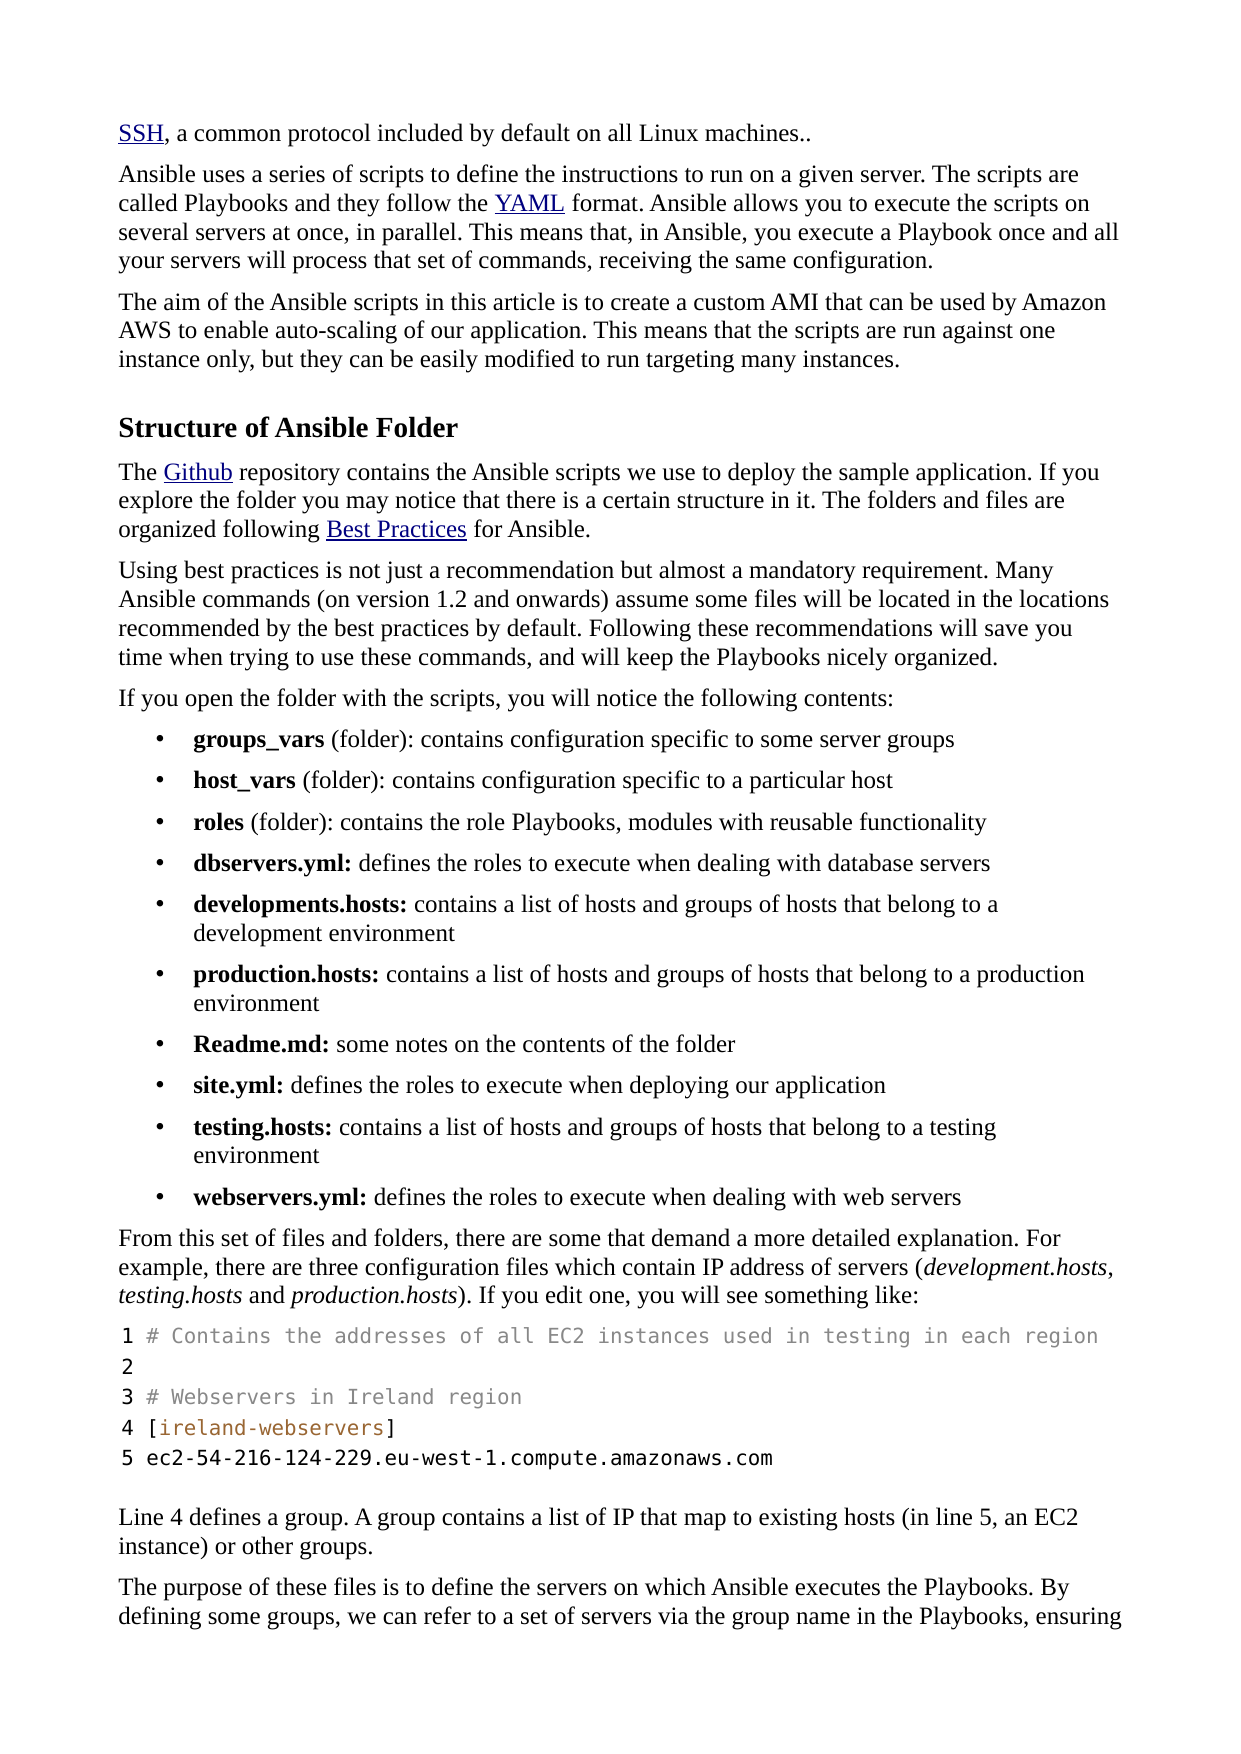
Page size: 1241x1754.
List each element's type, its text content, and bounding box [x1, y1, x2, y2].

table_header 1 2 3 4 5 [118, 1322, 143, 1502]
list developments.hosts: contains a list of hosts and groups of hosts that belong to a development environment [156, 889, 1122, 947]
list groups_vars (folder): contains configuration specific to some server groups [156, 724, 1122, 753]
list Readme.md: some notes on the contents of the folder [156, 1029, 1122, 1058]
text The purpose of these files is to define the servers on which Ansible executes the Playbooks. By defining some groups, we can refer to a set of servers via the group name in the Playbooks, ensuring [118, 1572, 1122, 1630]
text The Github repository contains the Ansible scripts we use to deploy the sample application. If you explore the folder you may notice that there is a certain structure in it. The folders and files are organized following Best Practices for Ansible. [118, 457, 1122, 543]
text If you open the folder with the scripts, you will notice the following contents: [118, 683, 1122, 712]
text From this set of files and folders, there are some that demand a more detailed explanation. For example, there are three configuration files which contain IP address of servers (development.hosts, testing.hosts and production.hosts). If you edit one, you will see something like: [118, 1223, 1122, 1309]
text Using best practices is not just a recommendation but almost a mandatory requirement. Many Ansible commands (on version 1.2 and onwards) assume some files will be located in the locations recommended by the best practices by default. Following these recommendations will save you time when trying to use these commands, and will keep the Playbooks nicely organized. [118, 555, 1122, 670]
list roles (folder): contains the role Playbooks, modules with reusable functionality [156, 807, 1122, 835]
subtitle Structure of Ansible Folder [118, 411, 1122, 444]
text Ansible uses a series of scripts to define the instructions to run on a given server. The scripts are called Playbooks and they follow the YAML format. Ansible allows you to execute the scripts on several servers at once, in parallel. This means that, in Ansible, you execute a Playbook once and all your servers will process that set of commands, receiving the same configuration. [118, 159, 1122, 274]
table_header # Contains the addresses of all EC2 instances used in testing in each region # Webservers in Ireland region [ireland-webservers] ec2-54-216-124-229.eu-west-1.compute.amazonaws.com [143, 1322, 1110, 1502]
list production.hosts: contains a list of hosts and groups of hosts that belong to a production environment [156, 959, 1122, 1017]
list webservers.yml: defines the roles to execute when dealing with web servers [156, 1182, 1122, 1210]
list host_vars (folder): contains configuration specific to a particular host [156, 765, 1122, 794]
text The aim of the Ansible scripts in this article is to create a custom AMI that can be used by Amazon AWS to enable auto-scaling of our application. This means that the scripts are run against one instance only, but they can be easily modified to run targeting many instances. [118, 287, 1122, 373]
list dbservers.yml: defines the roles to execute when dealing with database servers [156, 848, 1122, 877]
list site.yml: defines the roles to execute when deploying our application [156, 1070, 1122, 1099]
text Line 4 defines a group. A group contains a list of IP that map to existing hosts (in line 5, an EC2 instance) or other groups. [118, 1502, 1122, 1560]
list testing.hosts: contains a list of hosts and groups of hosts that belong to a testing environment [156, 1112, 1122, 1169]
text SSH, a common protocol included by default on all Linux machines.. [118, 118, 1122, 147]
